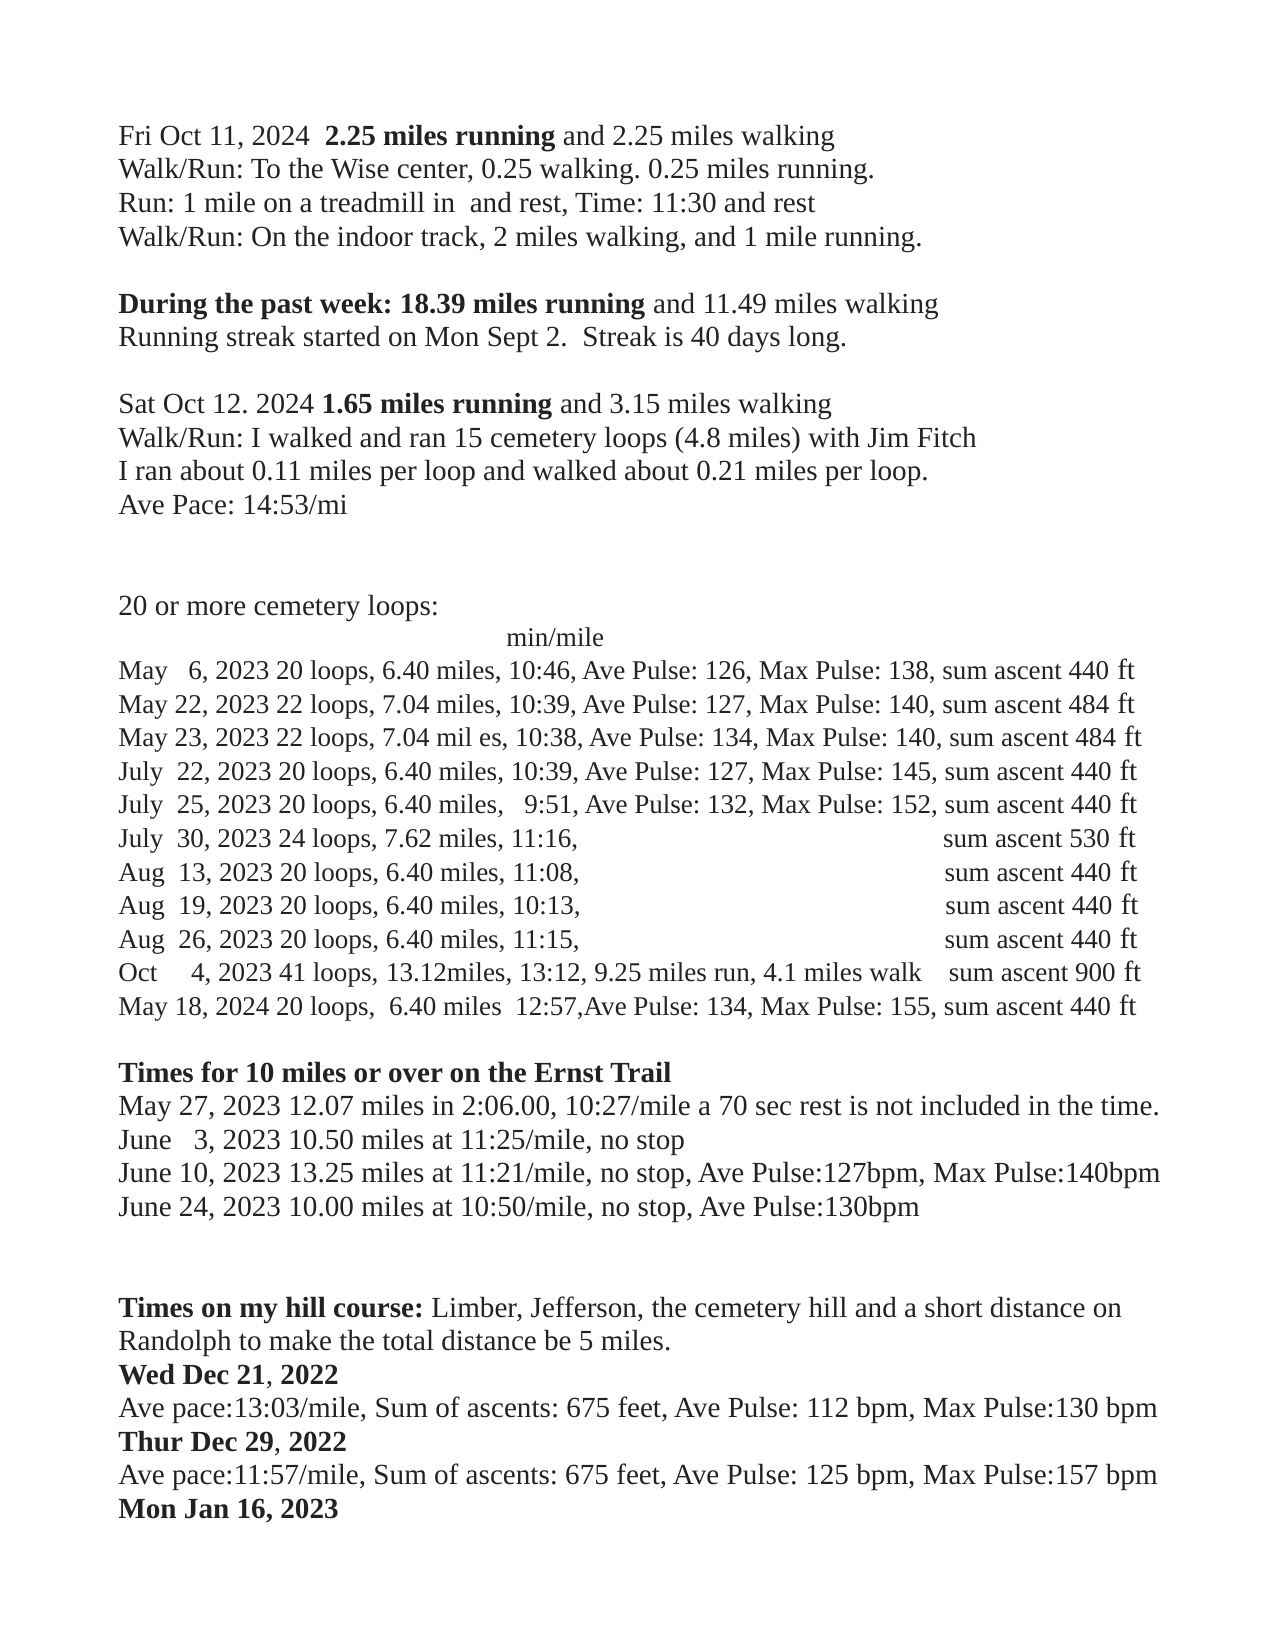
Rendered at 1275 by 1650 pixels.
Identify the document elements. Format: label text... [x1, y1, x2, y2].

text Sat Oct 12. 2024 1.65 miles running and 3.15 miles walking [118, 386, 1161, 420]
text 20 or more cemetery loops: [118, 588, 1161, 621]
text min/mile [118, 621, 1161, 652]
text May 22, 2023 22 loops, 7.04 miles, 10:39, Ave Pulse: 127, Max Pulse: 140, sum ascent 484 ft [118, 686, 1161, 719]
text July 22, 2023 20 loops, 6.40 miles, 10:39, Ave Pulse: 127, Max Pulse: 145, sum ascent 440 ft [118, 753, 1161, 787]
text June 24, 2023 10.00 miles at 10:50/mile, no stop, Ave Pulse:130bpm [118, 1189, 1161, 1223]
text Thur Dec 29, 2022 [118, 1424, 1161, 1457]
text Ave pace:13:03/mile, Sum of ascents: 675 feet, Ave Pulse: 112 bpm, Max Pulse:130 bpm [118, 1390, 1161, 1424]
text May 23, 2023 22 loops, 7.04 mil es, 10:38, Ave Pulse: 134, Max Pulse: 140, sum ascent 484 ft [118, 719, 1161, 753]
text Walk/Run: On the indoor track, 2 miles walking, and 1 mile running. [118, 219, 1161, 252]
text Aug 13, 2023 20 loops, 6.40 miles, 11:08, sum ascent 440 ft [118, 854, 1161, 887]
text Times for 10 miles or over on the Ernst Trail [118, 1055, 1161, 1088]
text July 30, 2023 24 loops, 7.62 miles, 11:16, sum ascent 530 ft [118, 820, 1161, 854]
text Mon Jan 16, 2023 [118, 1491, 1161, 1524]
text I ran about 0.11 miles per loop and walked about 0.21 miles per loop. [118, 453, 1161, 487]
text July 25, 2023 20 loops, 6.40 miles, 9:51, Ave Pulse: 132, Max Pulse: 152, sum ascent 440 ft [118, 787, 1161, 820]
text June 10, 2023 13.25 miles at 11:21/mile, no stop, Ave Pulse:127bpm, Max Pulse:140bpm [118, 1156, 1161, 1189]
text During the past week: 18.39 miles running and 11.49 miles walking [118, 286, 1161, 319]
text Aug 26, 2023 20 loops, 6.40 miles, 11:15, sum ascent 440 ft [118, 921, 1161, 954]
text Walk/Run: I walked and ran 15 cemetery loops (4.8 miles) with Jim Fitch [118, 420, 1161, 453]
text Wed Dec 21, 2022 [118, 1357, 1161, 1390]
text Running streak started on Mon Sept 2. Streak is 40 days long. [118, 319, 1161, 353]
text Ave Pace: 14:53/mi [118, 487, 1161, 521]
text Run: 1 mile on a treadmill in and rest, Time: 11:30 and rest [118, 185, 1161, 219]
text Times on my hill course: Limber, Jefferson, the cemetery hill and a short distance on Randolph to make the total distance be 5 miles. [118, 1290, 1161, 1357]
text Ave pace:11:57/mile, Sum of ascents: 675 feet, Ave Pulse: 125 bpm, Max Pulse:157 bpm [118, 1457, 1161, 1491]
text May 27, 2023 12.07 miles in 2:06.00, 10:27/mile a 70 sec rest is not included in the time. [118, 1088, 1161, 1122]
text Fri Oct 11, 2024 2.25 miles running and 2.25 miles walking [118, 118, 1161, 152]
text Aug 19, 2023 20 loops, 6.40 miles, 10:13, sum ascent 440 ft [118, 887, 1161, 921]
text June 3, 2023 10.50 miles at 11:25/mile, no stop [118, 1122, 1161, 1156]
text Oct 4, 2023 41 loops, 13.12miles, 13:12, 9.25 miles run, 4.1 miles walk sum ascent 900 ft [118, 954, 1161, 988]
text May 18, 2024 20 loops, 6.40 miles 12:57,Ave Pulse: 134, Max Pulse: 155, sum ascent 440 ft [118, 988, 1161, 1021]
text Walk/Run: To the Wise center, 0.25 walking. 0.25 miles running. [118, 152, 1161, 185]
text May 6, 2023 20 loops, 6.40 miles, 10:46, Ave Pulse: 126, Max Pulse: 138, sum ascent 440 ft [118, 652, 1161, 686]
